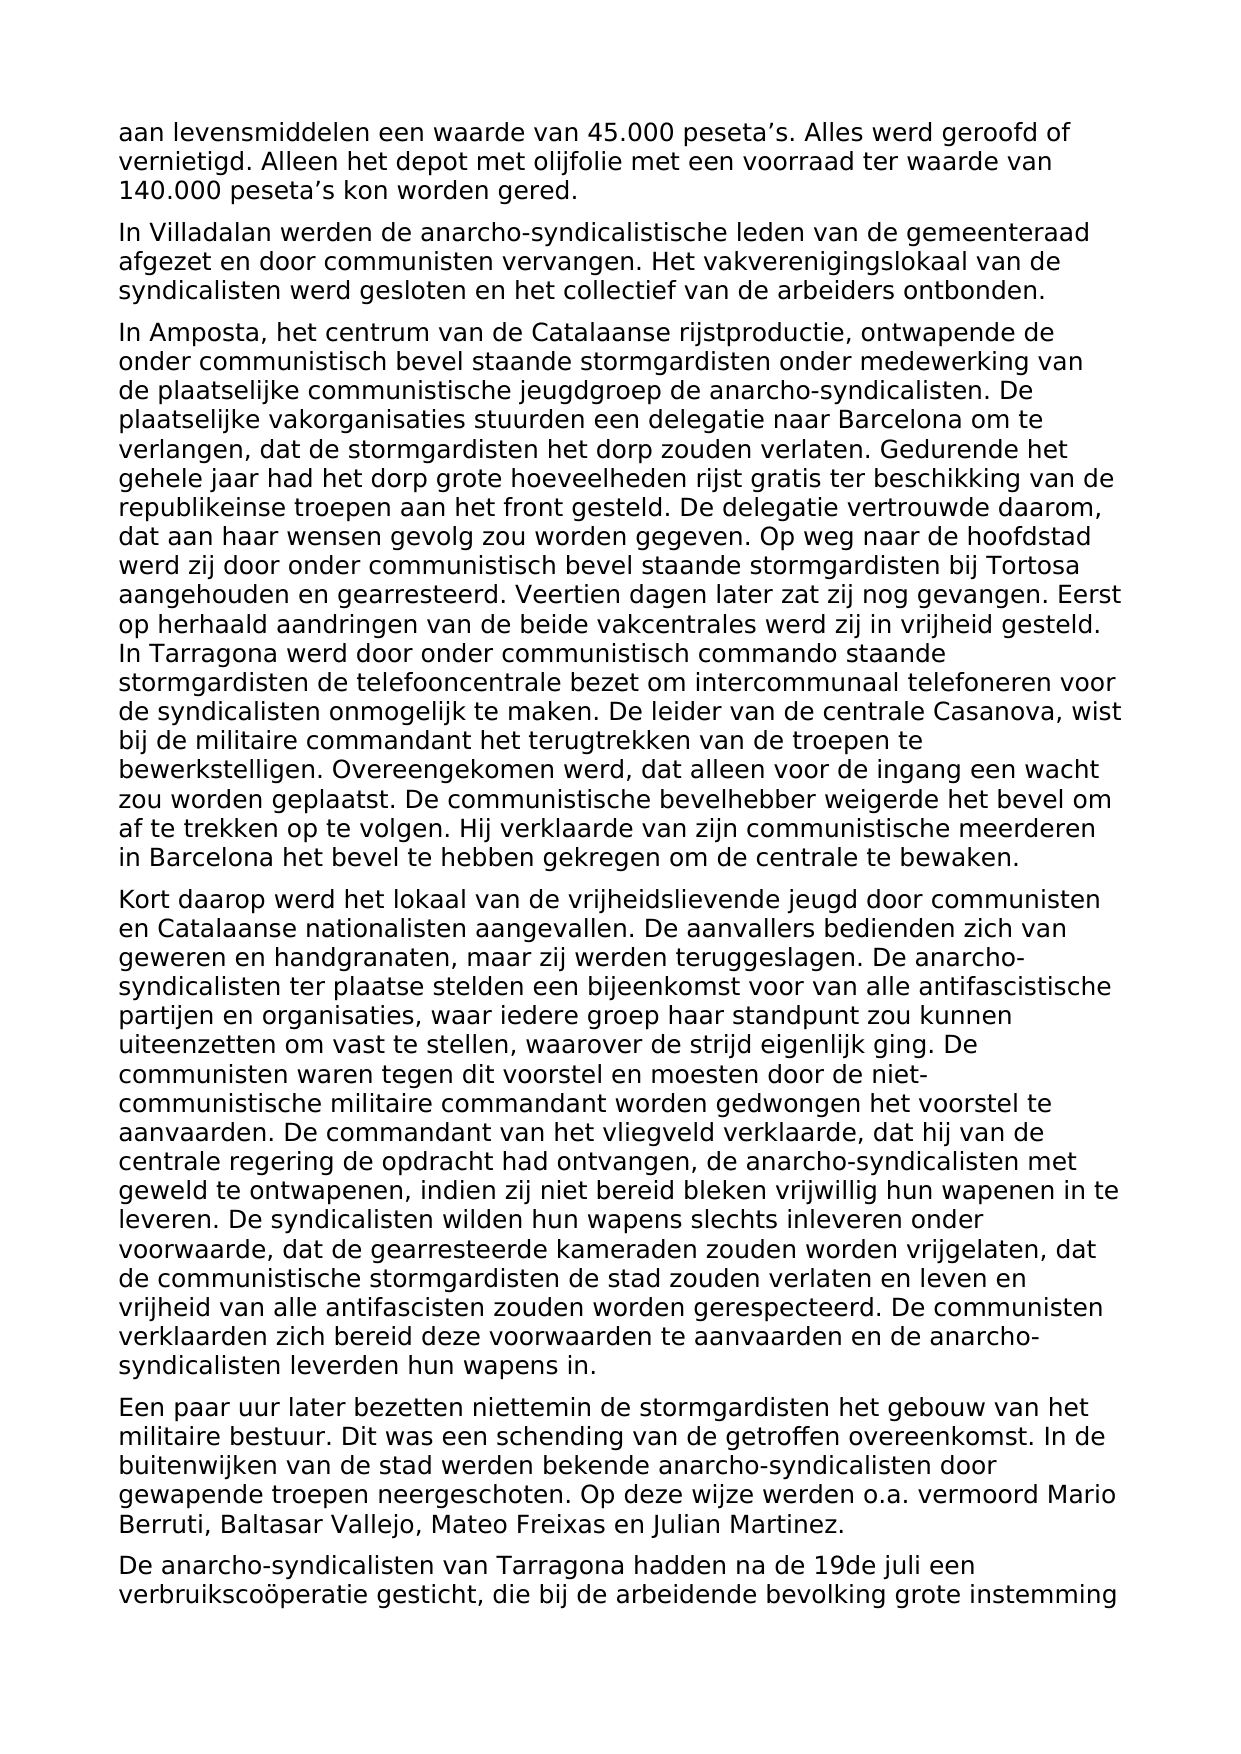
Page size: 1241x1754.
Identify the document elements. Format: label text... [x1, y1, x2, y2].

text De anarcho-syndicalisten van Tarragona hadden na de 19de juli een verbruikscoöperatie gesticht, die bij de arbeidende bevolking grote instemming [118, 1551, 1122, 1610]
text In Amposta, het centrum van de Catalaanse rijstproductie, ontwapende de onder communistisch bevel staande stormgardisten onder medewerking van de plaatselijke communistische jeugdgroep de anarcho-syndicalisten. De plaatselijke vakorganisaties stuurden een delegatie naar Barcelona om te verlangen, dat de stormgardisten het dorp zouden verlaten. Gedurende het gehele jaar had het dorp grote hoeveelheden rijst gratis ter beschikking van de republikeinse troepen aan het front gesteld. De delegatie vertrouwde daarom, dat aan haar wensen gevolg zou worden gegeven. Op weg naar de hoofdstad werd zij door onder communistisch bevel staande stormgardisten bij Tortosa aangehouden en gearresteerd. Veertien dagen later zat zij nog gevangen. Eerst op herhaald aandringen van de beide vakcentrales werd zij in vrijheid gesteld. In Tarragona werd door onder communistisch commando staande stormgardisten de telefooncentrale bezet om intercommunaal telefoneren voor de syndicalisten onmogelijk te maken. De leider van de centrale Casanova, wist bij de militaire commandant het terugtrekken van de troepen te bewerkstelligen. Overeengekomen werd, dat alleen voor de ingang een wacht zou worden geplaatst. De communistische bevelhebber weigerde het bevel om af te trekken op te volgen. Hij verklaarde van zijn communistische meerderen in Barcelona het bevel te hebben gekregen om de centrale te bewaken. [118, 318, 1122, 872]
text aan levensmiddelen een waarde van 45.000 peseta’s. Alles werd geroofd of vernietigd. Alleen het depot met olijfolie met een voorraad ter waarde van 140.000 peseta’s kon worden gered. [118, 118, 1122, 206]
text Een paar uur later bezetten niettemin de stormgardisten het gebouw van het militaire bestuur. Dit was een schending van de getroffen overeenkomst. In de buitenwijken van de stad werden bekende anarcho-syndicalisten door gewapende troepen neergeschoten. Op deze wijze werden o.a. vermoord Mario Berruti, Baltasar Vallejo, Mateo Freixas en Julian Martinez. [118, 1393, 1122, 1539]
text Kort daarop werd het lokaal van de vrijheidslievende jeugd door communisten en Catalaanse nationalisten aangevallen. De aanvallers bedienden zich van geweren en handgranaten, maar zij werden teruggeslagen. De anarcho-syndicalisten ter plaatse stelden een bijeenkomst voor van alle antifascistische partijen en organisaties, waar iedere groep haar standpunt zou kunnen uiteenzetten om vast te stellen, waarover de strijd eigenlijk ging. De communisten waren tegen dit voorstel en moesten door de niet-communistische militaire commandant worden gedwongen het voorstel te aanvaarden. De commandant van het vliegveld verklaarde, dat hij van de centrale regering de opdracht had ontvangen, de anarcho-syndicalisten met geweld te ontwapenen, indien zij niet bereid bleken vrijwillig hun wapenen in te leveren. De syndicalisten wilden hun wapens slechts inleveren onder voorwaarde, dat de gearresteerde kameraden zouden worden vrijgelaten, dat de communistische stormgardisten de stad zouden verlaten en leven en vrijheid van alle antifascisten zouden worden gerespecteerd. De communisten verklaarden zich bereid deze voorwaarden te aanvaarden en de anarcho-syndicalisten leverden hun wapens in. [118, 885, 1122, 1381]
text In Villadalan werden de anarcho-syndicalistische leden van de gemeenteraad afgezet en door communisten vervangen. Het vakverenigingslokaal van de syndicalisten werd gesloten en het collectief van de arbeiders ontbonden. [118, 218, 1122, 306]
